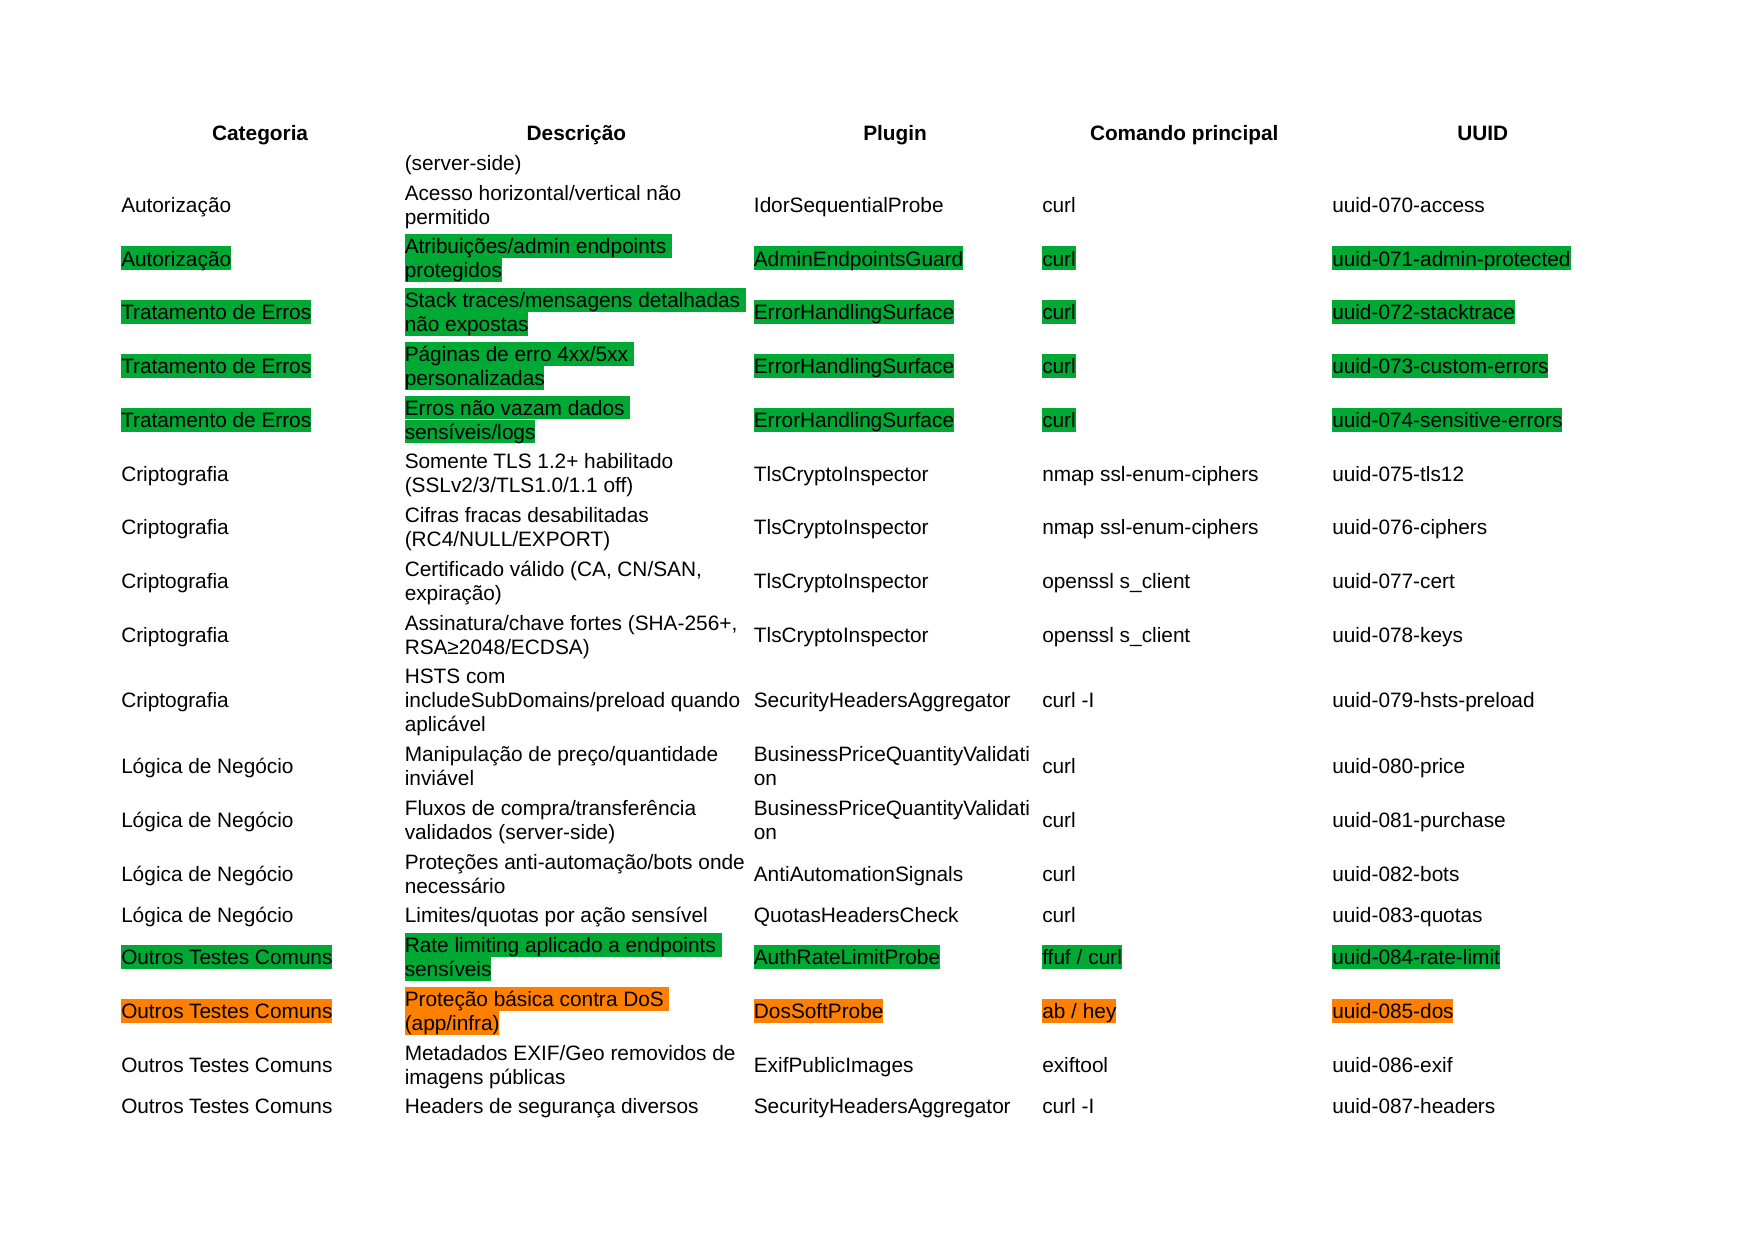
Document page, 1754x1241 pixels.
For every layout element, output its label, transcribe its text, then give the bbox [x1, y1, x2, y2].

table_cell TlsCryptoInspector [751, 500, 1039, 554]
table_cell openssl s_client [1039, 608, 1329, 661]
table_cell Stack traces/mensagens detalhadas não expostas [402, 285, 751, 339]
table_cell Metadados EXIF/Geo removidos de imagens públicas [402, 1038, 751, 1091]
table_cell curl [1039, 900, 1329, 930]
table_cell curl -I [1039, 661, 1329, 739]
table_cell Proteção básica contra DoS (app/infra) [402, 984, 751, 1038]
table_cell Tratamento de Erros [118, 339, 402, 393]
table_cell Tratamento de Erros [118, 285, 402, 339]
table_cell Certificado válido (CA, CN/SAN, expiração) [402, 554, 751, 608]
table_cell HSTS com includeSubDomains/preload quando aplicável [402, 661, 751, 739]
table_cell uuid-084-rate-limit [1329, 930, 1636, 984]
table_cell curl [1039, 739, 1329, 793]
table_cell ErrorHandlingSurface [751, 393, 1039, 446]
table_cell uuid-080-price [1329, 739, 1636, 793]
table_cell Cifras fracas desabilitadas (RC4/NULL/EXPORT) [402, 500, 751, 554]
table_cell uuid-074-sensitive-errors [1329, 393, 1636, 446]
table_cell Acesso horizontal/vertical não permitido [402, 178, 751, 231]
table_cell ffuf / curl [1039, 930, 1329, 984]
table_header Categoria [118, 118, 402, 148]
table_cell Headers de segurança diversos [402, 1091, 751, 1121]
table_cell Lógica de Negócio [118, 847, 402, 900]
table_cell uuid-075-tls12 [1329, 446, 1636, 500]
table_cell [118, 148, 402, 178]
table_cell Páginas de erro 4xx/5xx personalizadas [402, 339, 751, 393]
table_cell Criptografia [118, 500, 402, 554]
table_cell BusinessPriceQuantityValidation [751, 793, 1039, 847]
table_cell [751, 148, 1039, 178]
table_cell Outros Testes Comuns [118, 1038, 402, 1091]
table_header Plugin [751, 118, 1039, 148]
table_cell Manipulação de preço/quantidade inviável [402, 739, 751, 793]
table_cell SecurityHeadersAggregator [751, 661, 1039, 739]
table_cell uuid-073-custom-errors [1329, 339, 1636, 393]
table_cell TlsCryptoInspector [751, 446, 1039, 500]
table_cell exiftool [1039, 1038, 1329, 1091]
table_cell curl [1039, 285, 1329, 339]
table_cell uuid-085-dos [1329, 984, 1636, 1038]
table_cell Fluxos de compra/transferência validados (server-side) [402, 793, 751, 847]
table_cell Tratamento de Erros [118, 393, 402, 446]
table_cell curl [1039, 393, 1329, 446]
table_cell Autorização [118, 231, 402, 285]
table_cell ErrorHandlingSurface [751, 339, 1039, 393]
table_cell Criptografia [118, 661, 402, 739]
table_header Descrição [402, 118, 751, 148]
table_cell Outros Testes Comuns [118, 984, 402, 1038]
table_header Comando principal [1039, 118, 1329, 148]
table_cell uuid-083-quotas [1329, 900, 1636, 930]
table_cell TlsCryptoInspector [751, 608, 1039, 661]
table_cell curl [1039, 231, 1329, 285]
table_cell BusinessPriceQuantityValidation [751, 739, 1039, 793]
table_cell Limites/quotas por ação sensível [402, 900, 751, 930]
table_cell uuid-072-stacktrace [1329, 285, 1636, 339]
table_cell AntiAutomationSignals [751, 847, 1039, 900]
table_cell uuid-077-cert [1329, 554, 1636, 608]
table_cell openssl s_client [1039, 554, 1329, 608]
table_cell DosSoftProbe [751, 984, 1039, 1038]
table_cell Lógica de Negócio [118, 900, 402, 930]
table_cell ErrorHandlingSurface [751, 285, 1039, 339]
table_cell [1039, 148, 1329, 178]
table_cell curl [1039, 847, 1329, 900]
table_cell Criptografia [118, 446, 402, 500]
table_cell Somente TLS 1.2+ habilitado (SSLv2/3/TLS1.0/1.1 off) [402, 446, 751, 500]
table_cell Criptografia [118, 608, 402, 661]
table_cell AuthRateLimitProbe [751, 930, 1039, 984]
table_cell Lógica de Negócio [118, 793, 402, 847]
table_cell curl [1039, 339, 1329, 393]
table_cell Atribuições/admin endpoints protegidos [402, 231, 751, 285]
table_cell ExifPublicImages [751, 1038, 1039, 1091]
table_cell Proteções anti-automação/bots onde necessário [402, 847, 751, 900]
table_cell QuotasHeadersCheck [751, 900, 1039, 930]
table_cell Rate limiting aplicado a endpoints sensíveis [402, 930, 751, 984]
table_cell Erros não vazam dados sensíveis/logs [402, 393, 751, 446]
table_cell SecurityHeadersAggregator [751, 1091, 1039, 1121]
table_cell Outros Testes Comuns [118, 930, 402, 984]
table_cell (server-side) [402, 148, 751, 178]
table_cell uuid-087-headers [1329, 1091, 1636, 1121]
table_cell AdminEndpointsGuard [751, 231, 1039, 285]
table_cell uuid-086-exif [1329, 1038, 1636, 1091]
table_cell Lógica de Negócio [118, 739, 402, 793]
table_cell curl -I [1039, 1091, 1329, 1121]
table_header UUID [1329, 118, 1636, 148]
table_cell uuid-071-admin-protected [1329, 231, 1636, 285]
table_cell [1329, 148, 1636, 178]
table_cell uuid-078-keys [1329, 608, 1636, 661]
table_cell nmap ssl-enum-ciphers [1039, 446, 1329, 500]
table_cell uuid-081-purchase [1329, 793, 1636, 847]
table_cell TlsCryptoInspector [751, 554, 1039, 608]
table_cell Assinatura/chave fortes (SHA-256+, RSA≥2048/ECDSA) [402, 608, 751, 661]
table_cell uuid-082-bots [1329, 847, 1636, 900]
table_cell nmap ssl-enum-ciphers [1039, 500, 1329, 554]
table_cell Autorização [118, 178, 402, 231]
table_cell IdorSequentialProbe [751, 178, 1039, 231]
table_cell ab / hey [1039, 984, 1329, 1038]
table_cell uuid-076-ciphers [1329, 500, 1636, 554]
table_cell uuid-070-access [1329, 178, 1636, 231]
table_cell uuid-079-hsts-preload [1329, 661, 1636, 739]
table_cell Criptografia [118, 554, 402, 608]
table_cell curl [1039, 178, 1329, 231]
table_cell Outros Testes Comuns [118, 1091, 402, 1121]
table_cell curl [1039, 793, 1329, 847]
